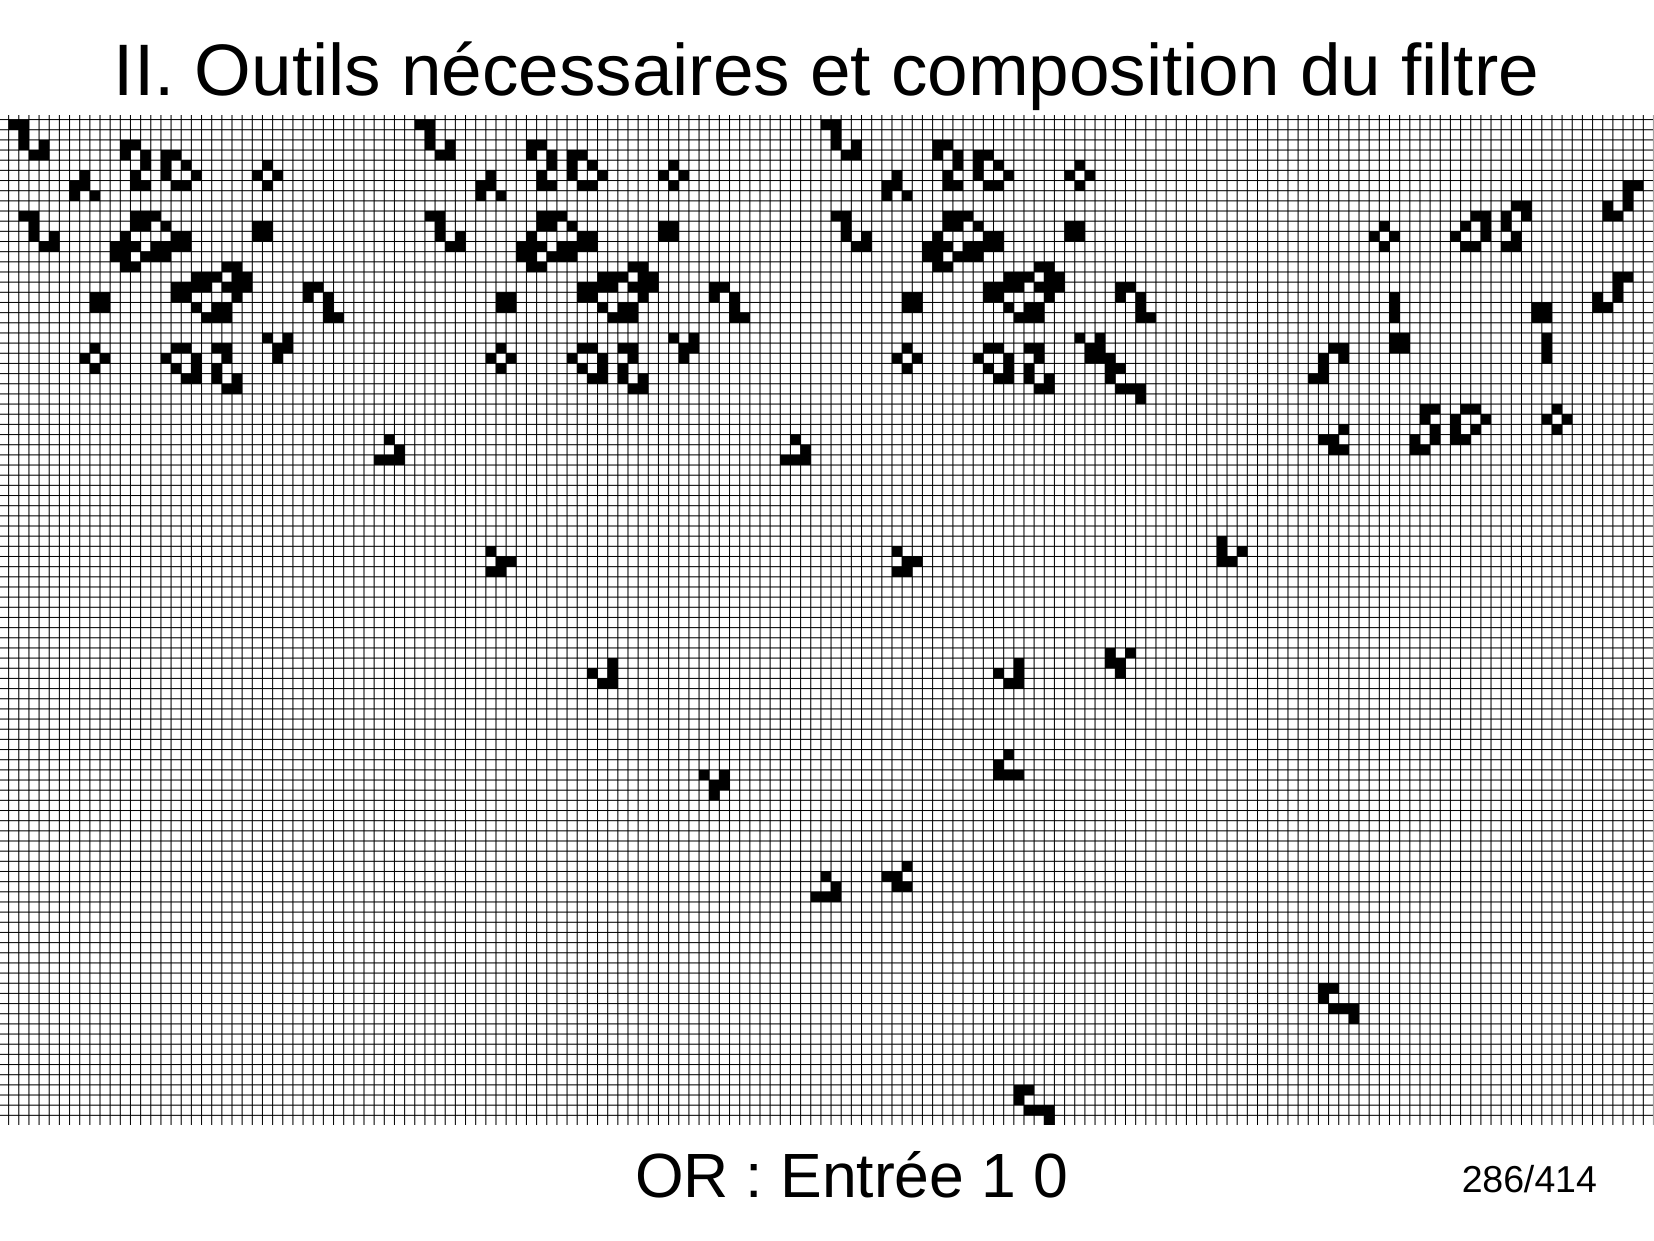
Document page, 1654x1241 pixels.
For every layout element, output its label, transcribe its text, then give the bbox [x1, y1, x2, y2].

text_box OR : Entrée 1 0 [620, 1133, 1084, 1219]
title II. Outils nécessaires et composition du filtre [82, 0, 1572, 174]
text_box <number>/414 [1447, 1151, 1654, 1209]
picture [0, 115, 1654, 1125]
